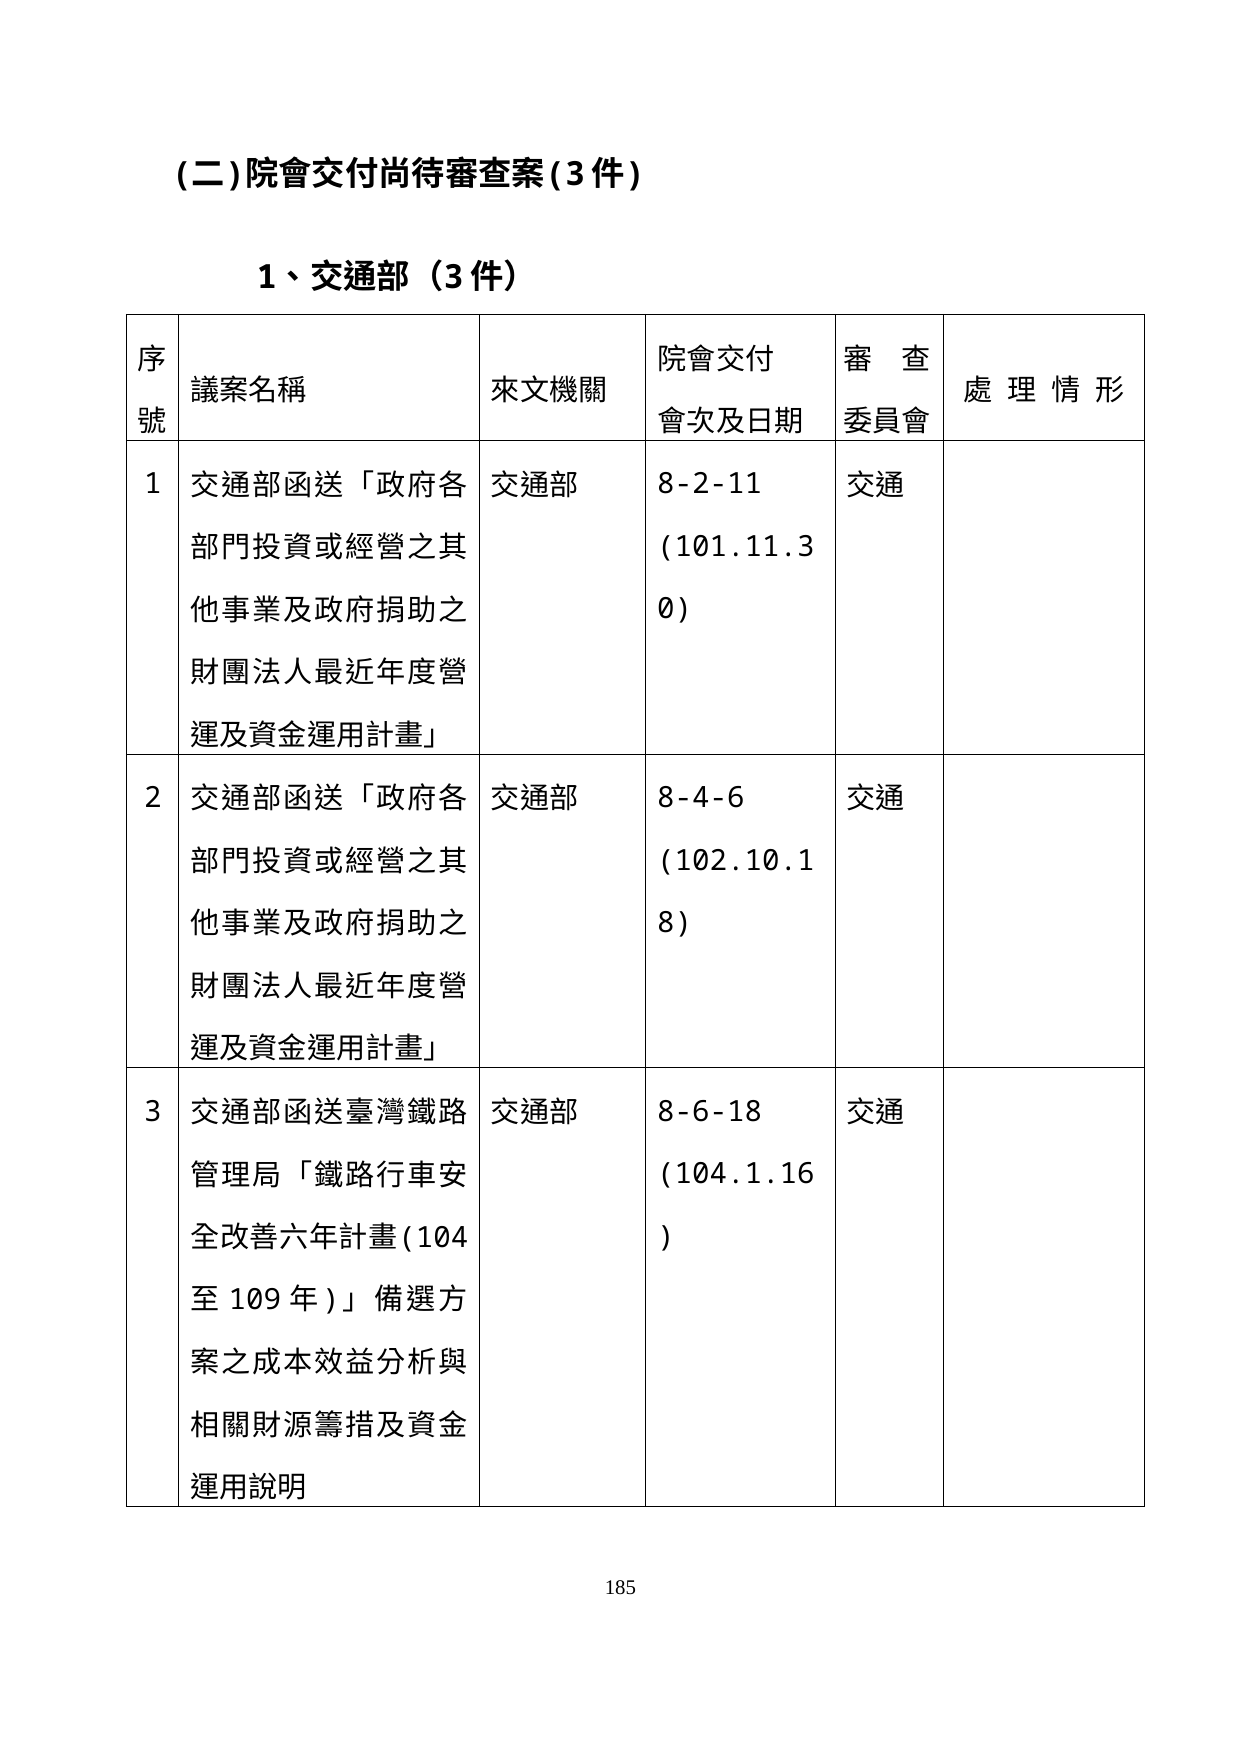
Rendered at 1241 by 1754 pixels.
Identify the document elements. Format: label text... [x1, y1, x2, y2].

table_cell 交通部 [480, 755, 645, 1067]
table_cell 交通部函送「政府各部門投資或經營之其他事業及政府捐助之財團法人最近年度營運及資金運用計畫」 [179, 755, 479, 1067]
text (二)院會交付尚待審查案(3件) [171, 147, 1122, 195]
table_header 議案名稱 [179, 315, 479, 440]
table_cell 交通部 [480, 1068, 645, 1506]
table_cell [944, 441, 1144, 753]
table_header 院會交付 會次及日期 [646, 315, 835, 440]
table_cell 3 [127, 1068, 178, 1506]
text 1、交通部（3件） [118, 233, 1122, 295]
table_cell [944, 1068, 1144, 1506]
table_cell 交通部函送「政府各部門投資或經營之其他事業及政府捐助之財團法人最近年度營運及資金運用計畫」 [179, 441, 479, 753]
table_header 處 理 情 形 [944, 315, 1144, 440]
table_cell 8-2-11 (101.11.30) [646, 441, 835, 753]
table_cell 1 [127, 441, 178, 753]
table_cell 交通 [836, 441, 943, 753]
table_header 來文機關 [480, 315, 645, 440]
table_cell 8-6-18 (104.1.16) [646, 1068, 835, 1506]
table_header 審 查 委員會 [836, 315, 943, 440]
table_cell 交通部函送臺灣鐵路管理局「鐵路行車安全改善六年計畫(104至109年)」備選方案之成本效益分析與相關財源籌措及資金運用說明 [179, 1068, 479, 1506]
table_header 序號 [127, 315, 178, 440]
table_cell 2 [127, 755, 178, 1067]
table_cell [944, 755, 1144, 1067]
table_cell 交通 [836, 755, 943, 1067]
table_cell 8-4-6 (102.10.18) [646, 755, 835, 1067]
table_cell 交通部 [480, 441, 645, 753]
table_cell 交通 [836, 1068, 943, 1506]
